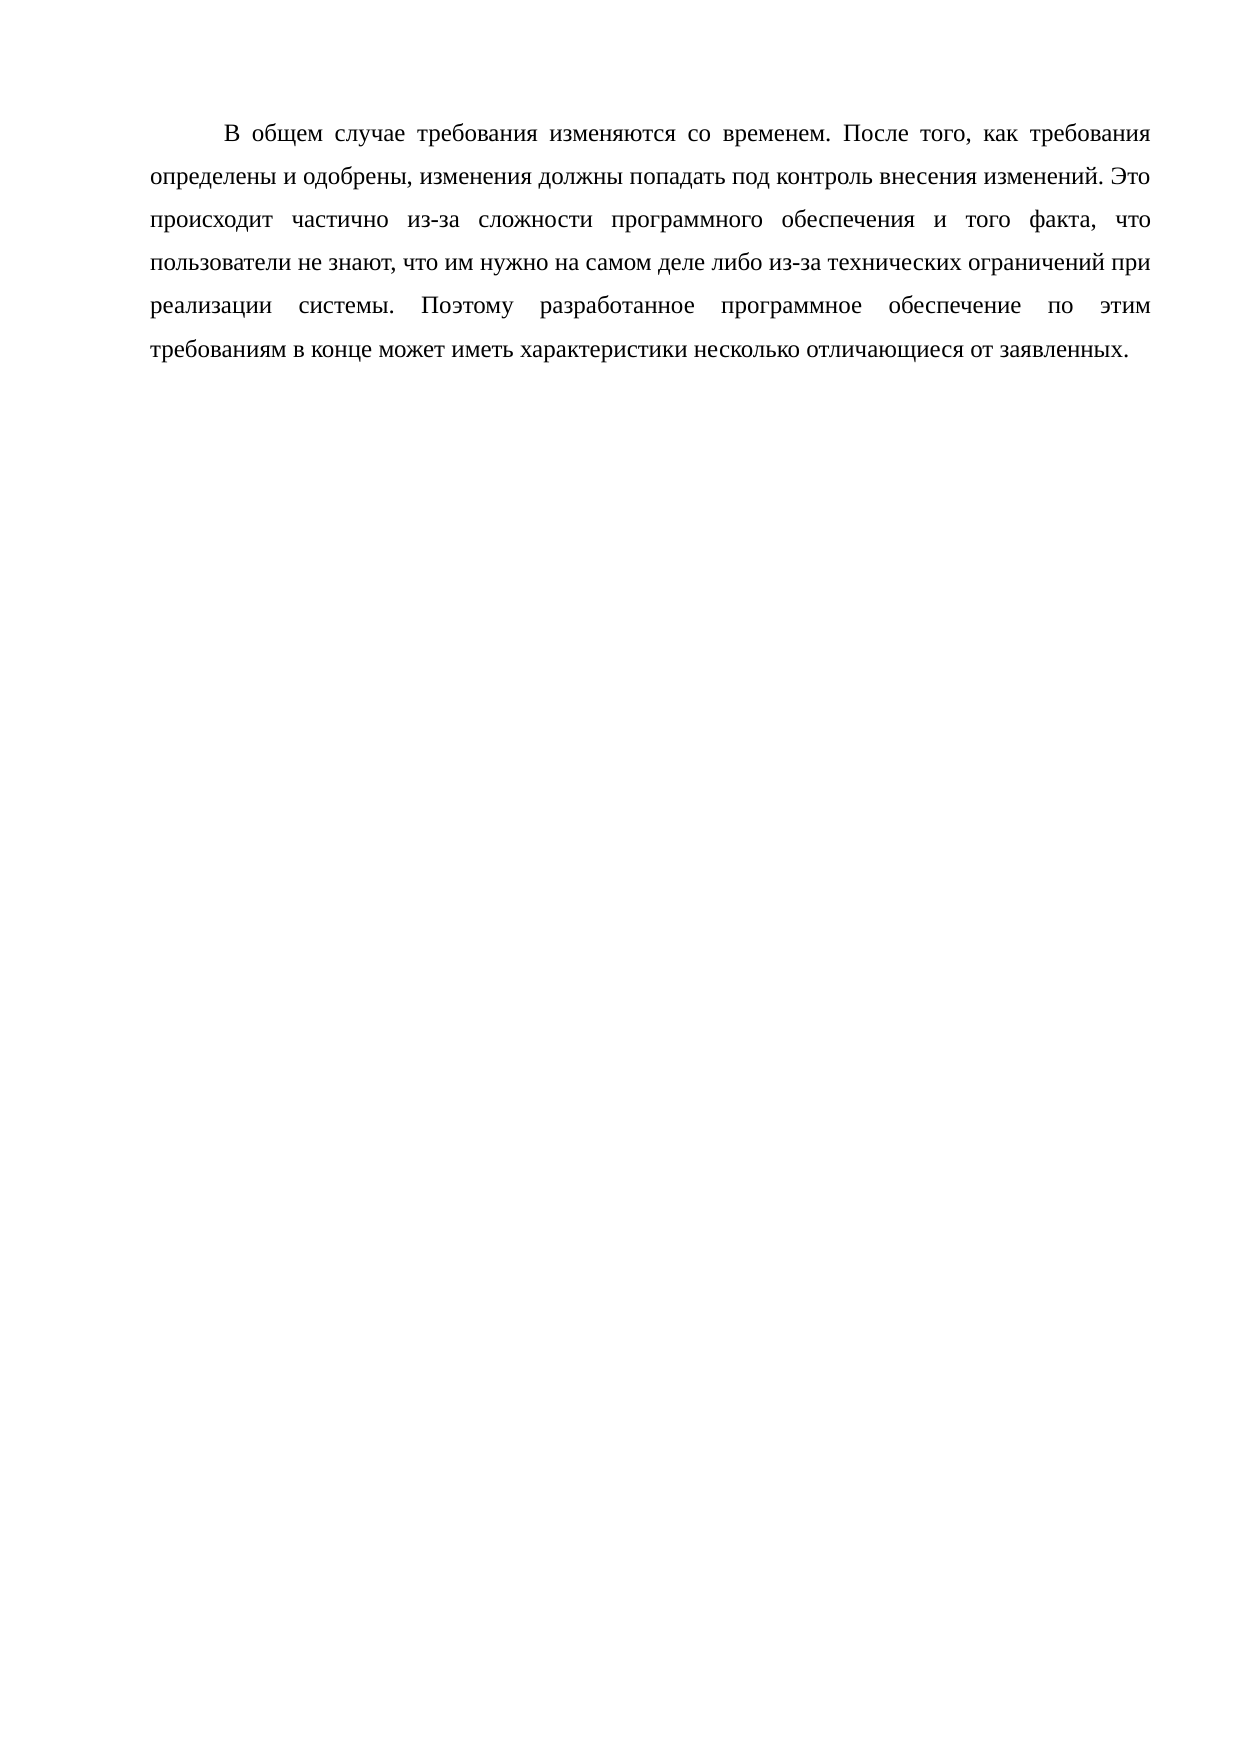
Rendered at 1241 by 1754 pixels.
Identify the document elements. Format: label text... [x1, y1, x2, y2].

text В общем случае требования изменяются со временем. После того, как требования определены и одобрены, изменения должны попадать под контроль внесения изменений. Это происходит частично из-за сложности программного обеспечения и того факта, что пользователи не знают, что им нужно на самом деле либо из-за технических ограничений при реализации системы. Поэтому разработанное программное обеспечение по этим требованиям в конце может иметь характеристики несколько отличающиеся от заявленных. [150, 118, 1152, 362]
